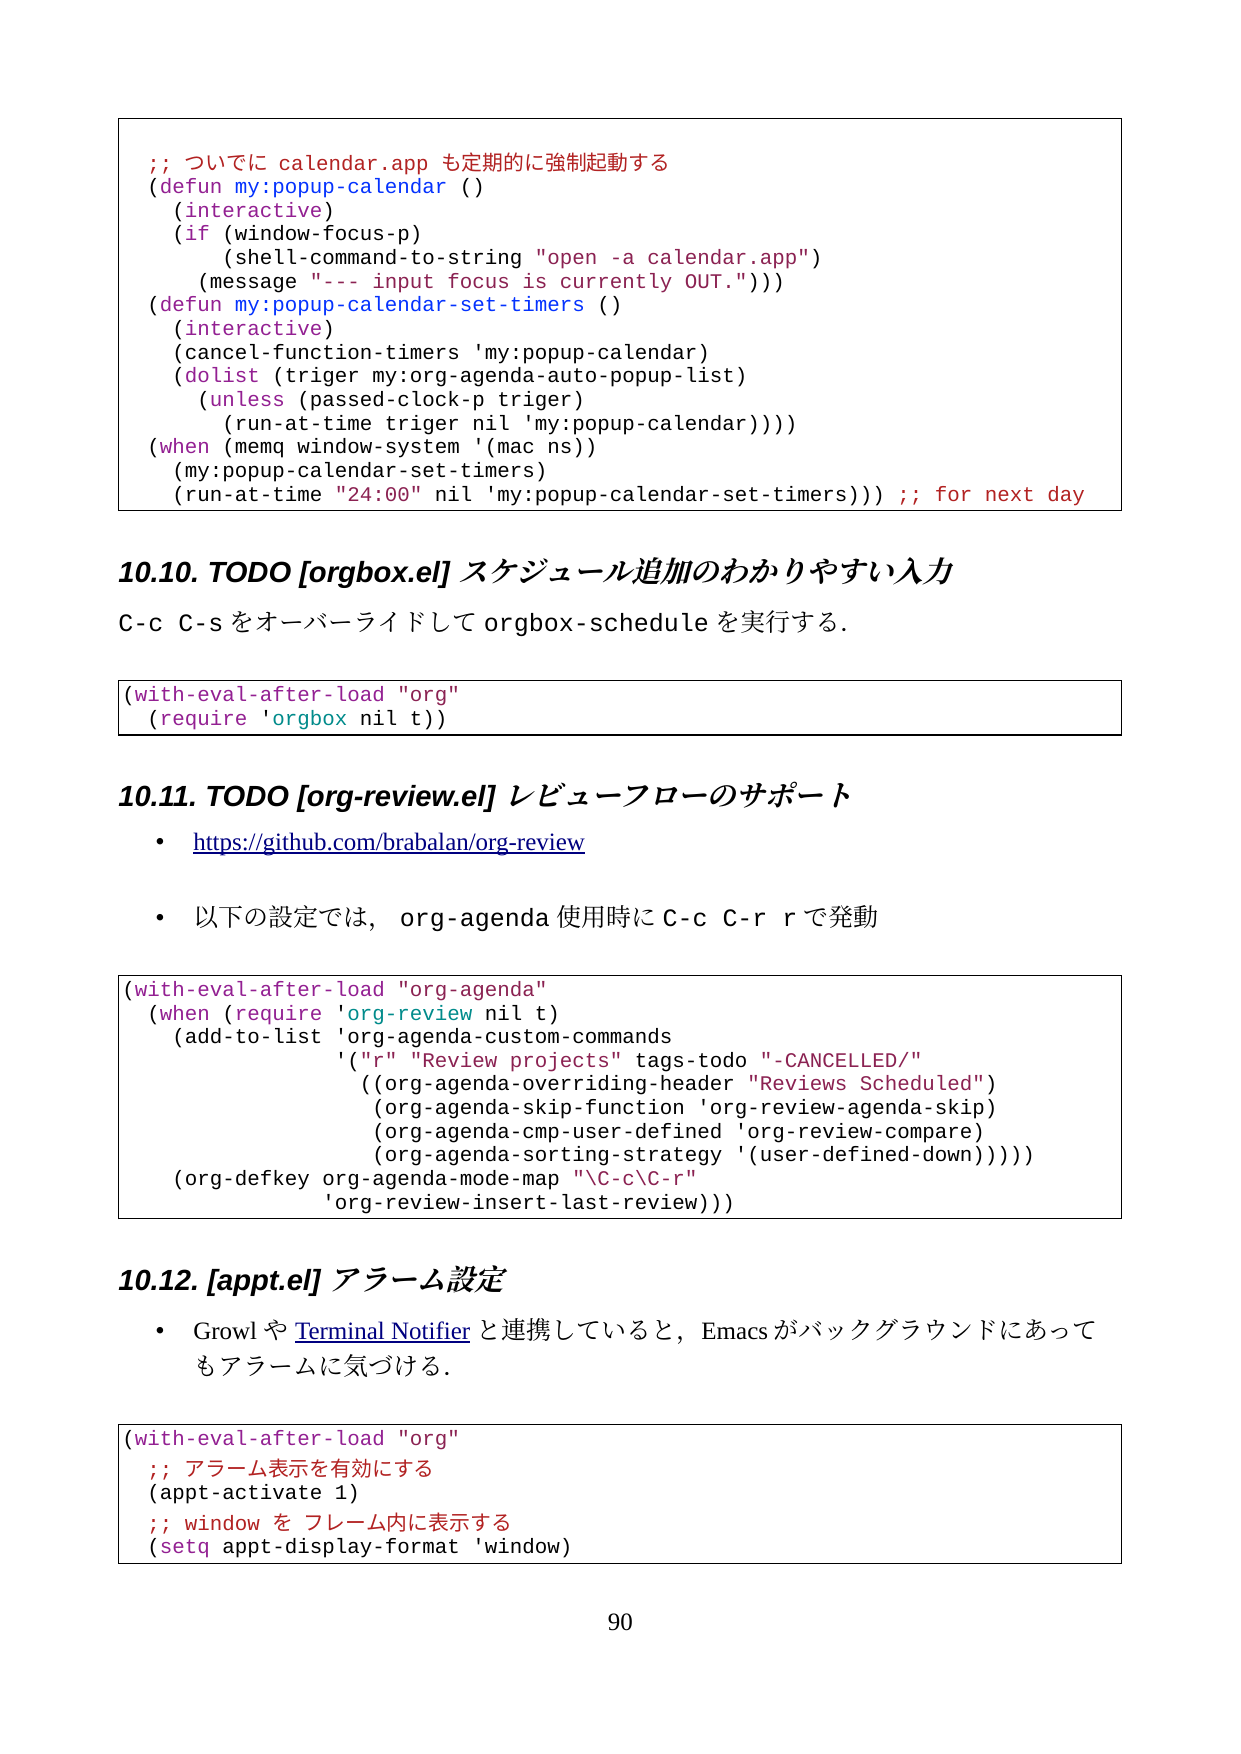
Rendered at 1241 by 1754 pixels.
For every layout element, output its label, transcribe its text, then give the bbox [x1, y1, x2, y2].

text '("r" "Review projects" tags-todo "-CANCELLED/" [119, 1046, 1121, 1069]
text (cancel-function-timers 'my:popup-calendar) [119, 338, 1121, 361]
text (interactive) [119, 314, 1121, 338]
text (dolist (triger my:org-agenda-auto-popup-list) [119, 361, 1121, 385]
text C-c C-s をオーバーライドして orgbox-schedule を実行する． [118, 603, 1122, 668]
text 'org-review-insert-last-review))) [119, 1188, 1121, 1218]
text (when (memq window-system '(mac ns)) [119, 432, 1121, 456]
text (require 'orgbox nil t)) [119, 704, 1121, 734]
text (shell-command-to-string "open -a calendar.app") [119, 243, 1121, 267]
text (with-eval-after-load "org" [119, 681, 1121, 704]
text (run-at-time "24:00" nil 'my:popup-calendar-set-timers))) ;; for next day [119, 479, 1121, 510]
list 以下の設定では， org-agenda 使用時に C-c C-r r で発動 [156, 897, 1122, 962]
text (org-agenda-sorting-strategy '(user-defined-down))))) [119, 1140, 1121, 1164]
text (message "--- input focus is currently OUT."))) [119, 267, 1121, 290]
text ;; window を フレーム内に表示する [119, 1502, 1121, 1532]
subtitle TODO [orgbox.el] スケジュール追加のわかりやすい入力 [118, 548, 1122, 590]
text (setq appt-display-format 'window) [119, 1532, 1121, 1563]
text (my:popup-calendar-set-timers) [119, 456, 1121, 479]
text ;; ついでに calendar.app も定期的に強制起動する [119, 142, 1121, 172]
text (defun my:popup-calendar-set-timers () [119, 290, 1121, 314]
text ((org-agenda-overriding-header "Reviews Scheduled") [119, 1069, 1121, 1093]
list https://github.com/brabalan/org-review [156, 827, 1122, 885]
text (if (window-focus-p) [119, 219, 1121, 243]
text (org-agenda-cmp-user-defined 'org-review-compare) [119, 1117, 1121, 1140]
subtitle [appt.el] アラーム設定 [118, 1257, 1122, 1298]
text (with-eval-after-load "org" [119, 1425, 1121, 1448]
text (appt-activate 1) [119, 1478, 1121, 1502]
list Growl や Terminal Notifier と連携していると，Emacsがバックグラウンドにあってもアラームに気づける． [156, 1311, 1122, 1412]
text (when (require 'org-review nil t) [119, 998, 1121, 1022]
text (org-defkey org-agenda-mode-map "\C-c\C-r" [119, 1164, 1121, 1188]
subtitle TODO [org-review.el] レビューフローのサポート [118, 773, 1122, 815]
text (run-at-time triger nil 'my:popup-calendar)))) [119, 409, 1121, 432]
text (add-to-list 'org-agenda-custom-commands [119, 1022, 1121, 1046]
text (with-eval-after-load "org-agenda" [119, 976, 1121, 998]
text (org-agenda-skip-function 'org-review-agenda-skip) [119, 1093, 1121, 1117]
text ;; アラーム表示を有効にする [119, 1448, 1121, 1478]
text (interactive) [119, 196, 1121, 219]
text (defun my:popup-calendar () [119, 172, 1121, 196]
text (unless (passed-clock-p triger) [119, 385, 1121, 409]
